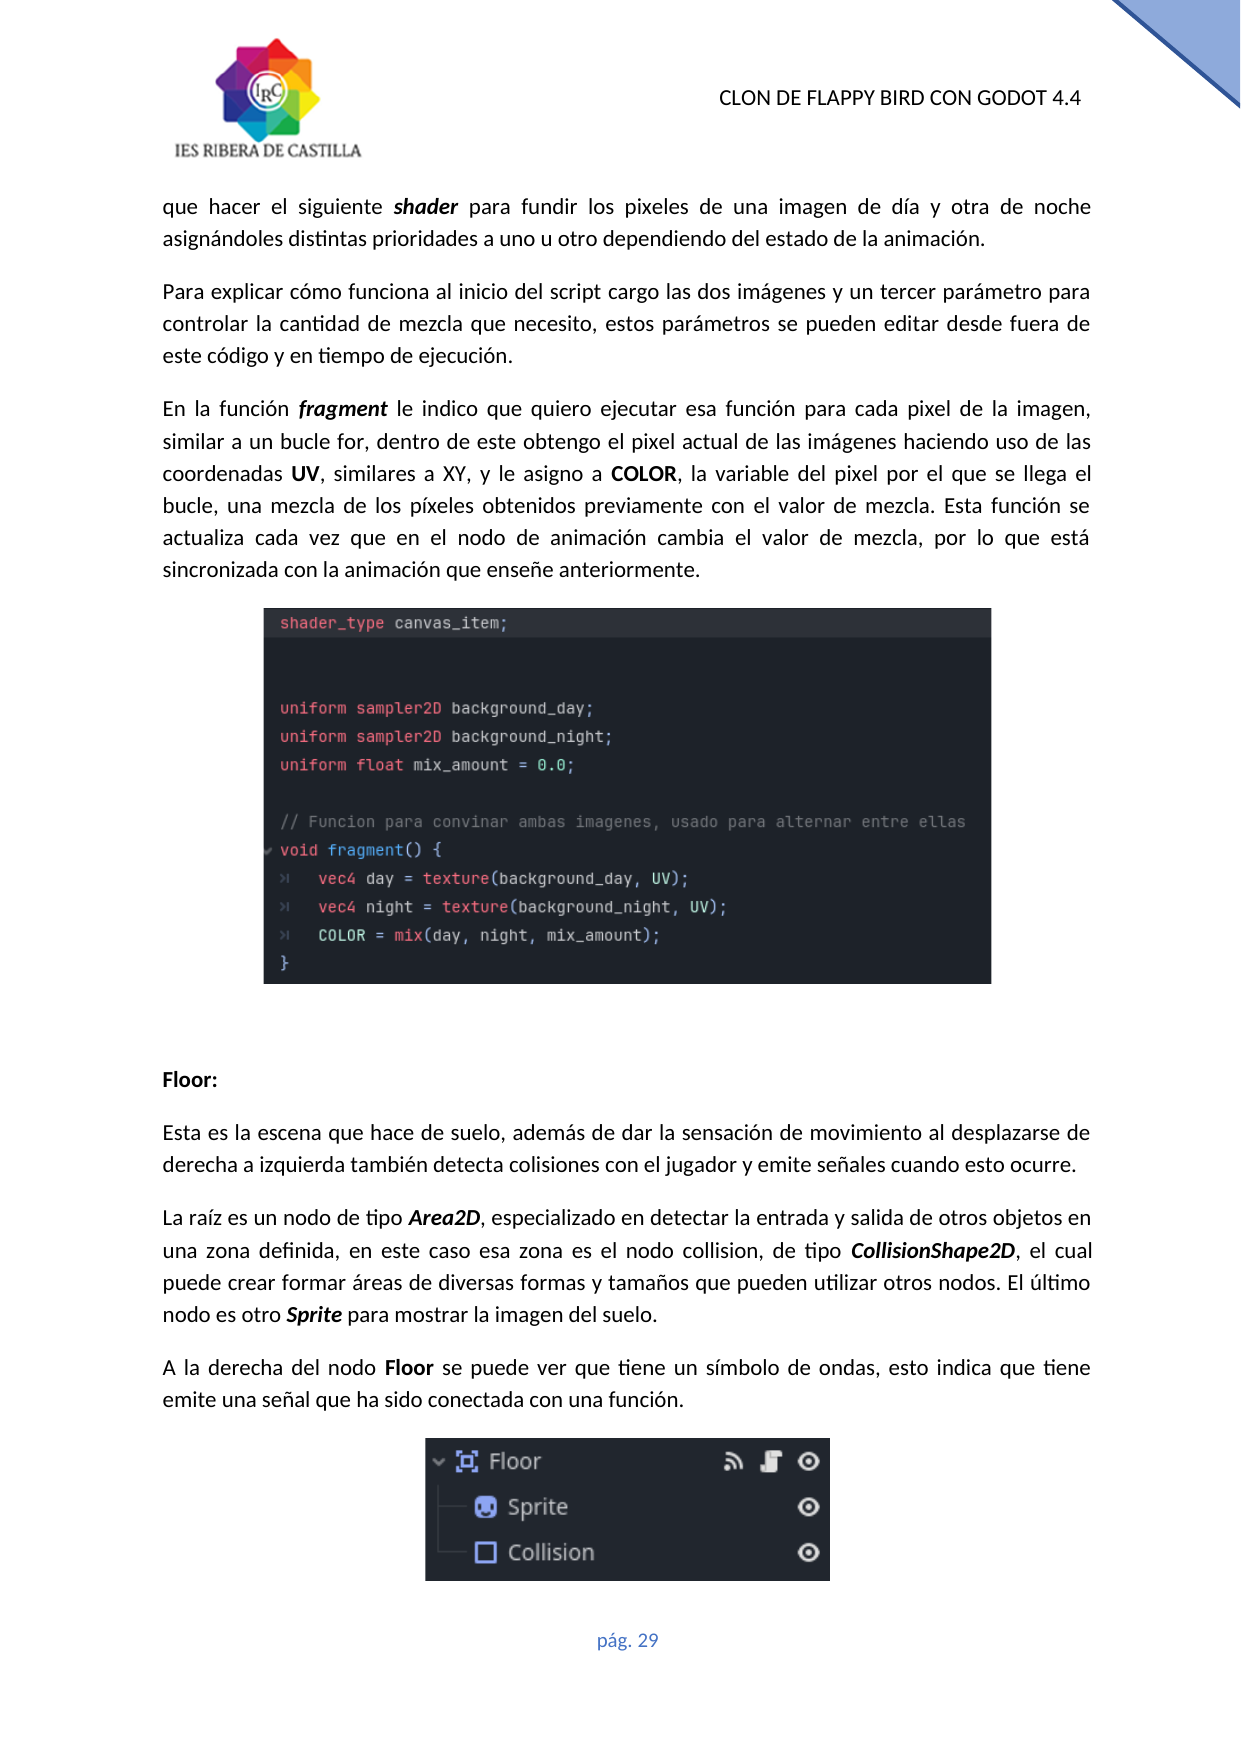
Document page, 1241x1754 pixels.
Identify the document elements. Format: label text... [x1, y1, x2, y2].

picture [263, 608, 992, 984]
text Para explicar cómo funciona al inicio del script cargo las dos imágenes y un tercer parámetro para controlar la cantidad de mezcla que necesito, estos parámetros se pueden editar desde fuera de este código y en tiempo de ejecución. [162, 277, 1093, 369]
text En la función fragment le indico que quiero ejecutar esa función para cada pixel de la imagen, similar a un bucle for, dentro de este obtengo el pixel actual de las imágenes haciendo uso de las coordenadas UV, similares a XY, y le asigno a COLOR, la variable del pixel por el que se llega el bucle, una mezcla de los píxeles obtenidos previamente con el valor de mezcla. Esta función se actualiza cada vez que en el nodo de animación cambia el valor de mezcla, por lo que está sincronizada con la animación que enseñe anteriormente. [162, 394, 1093, 583]
text que hacer el siguiente shader para fundir los pixeles de una imagen de día y otra de noche asignándoles distintas prioridades a uno u otro dependiendo del estado de la animación. [162, 192, 1093, 252]
text La raíz es un nodo de tipo Area2D, especializado en detectar la entrada y salida de otros objetos en una zona definida, en este caso esa zona es el nodo collision, de tipo CollisionShape2D, el cual puede crear formar áreas de diversas formas y tamaños que pueden utilizar otros nodos. El último nodo es otro Sprite para mostrar la imagen del suelo. [162, 1203, 1093, 1328]
text A la derecha del nodo Floor se puede ver que tiene un símbolo de ondas, esto indica que tiene emite una señal que ha sido conectada con una función. [162, 1353, 1093, 1413]
picture [173, 29, 366, 164]
text Esta es la escena que hace de suelo, además de dar la sensación de movimiento al desplazarse de derecha a izquierda también detecta colisiones con el jugador y emite señales cuando esto ocurre. [162, 1118, 1093, 1178]
text Floor: [162, 1065, 1093, 1093]
picture [425, 1438, 830, 1581]
